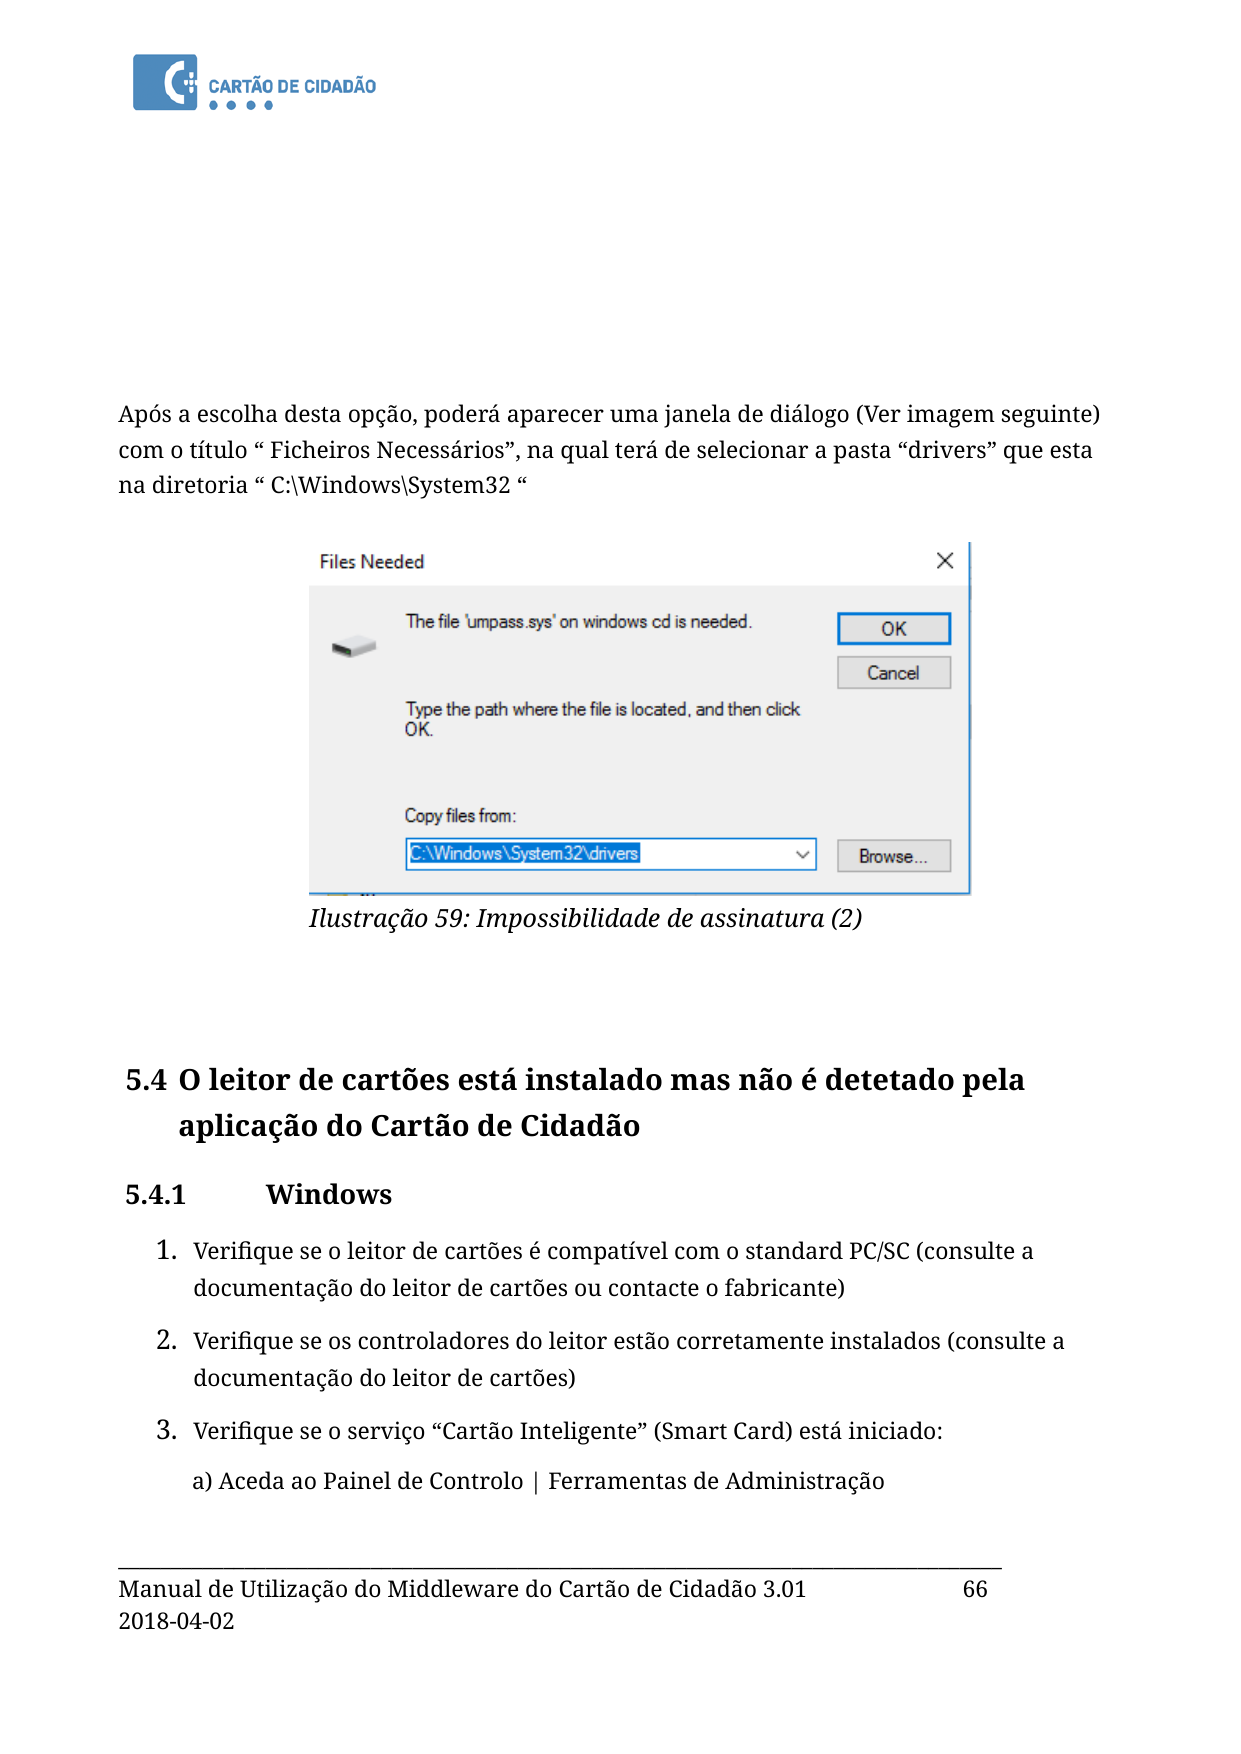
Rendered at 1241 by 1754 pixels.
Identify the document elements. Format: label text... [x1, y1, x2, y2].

text Após a escolha desta opção, poderá aparecer uma janela de diálogo (Ver imagem seguinte) com o título “ Ficheiros Necessários”, na qual terá de selecionar a pasta “drivers” que esta na diretoria “ C:\Windows\System32 “ [118, 398, 1122, 501]
subtitle O leitor de cartões está instalado mas não é detetado pela aplicação do Cartão de Cidadão [118, 1059, 1122, 1144]
subtitle Windows [118, 1175, 1122, 1212]
picture [130, 47, 423, 118]
picture [309, 542, 972, 896]
list Verifique se os controladores do leitor estão corretamente instalados (consulte a documentação do leitor de cartões) [156, 1320, 1122, 1393]
text a) Aceda ao Painel de Controlo | Ferramentas de Administração [118, 1465, 1122, 1496]
list Verifique se o serviço “Cartão Inteligente” (Smart Card) está iniciado: [156, 1410, 1122, 1447]
text Ilustração 59: Impossibilidade de assinatura (2) [309, 896, 972, 935]
list Verifique se o leitor de cartões é compatível com o standard PC/SC (consulte a documentação do leitor de cartões ou contacte o fabricante) [156, 1230, 1122, 1303]
